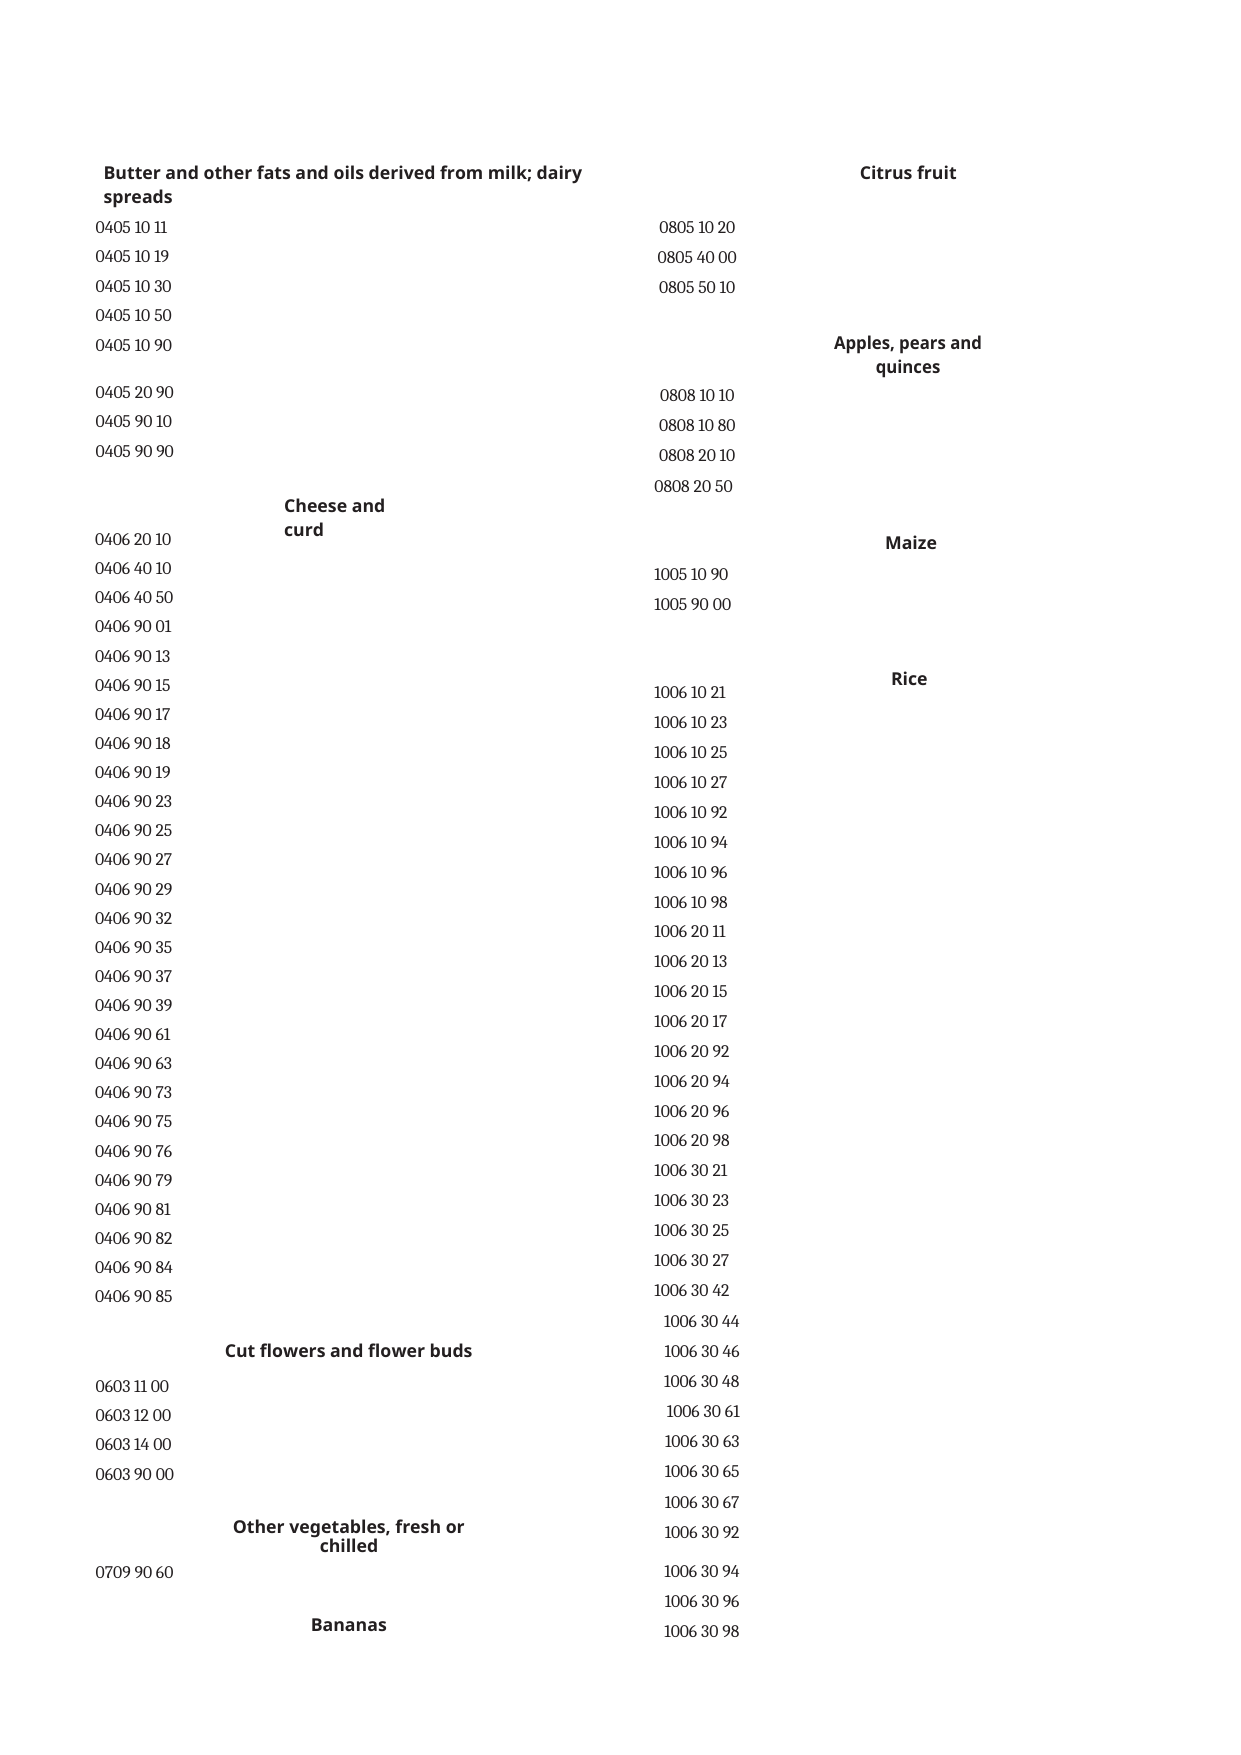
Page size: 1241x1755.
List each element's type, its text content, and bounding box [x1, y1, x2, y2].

table_cell [208, 1459, 557, 1489]
table_cell 0405 10 11 [90, 209, 624, 243]
table_header Butter and other fats and oils derived from milk; dairy spreads [90, 161, 624, 209]
text 1006 10 94 [654, 832, 742, 853]
table_cell 0805 40 00 [624, 243, 773, 272]
table_header [90, 1311, 208, 1367]
text 0406 90 73 [95, 1083, 183, 1103]
table_cell [208, 1587, 557, 1617]
text 0406 90 37 [95, 966, 183, 987]
text 0406 90 75 [95, 1112, 183, 1132]
text 0406 20 10 [95, 530, 183, 550]
table_cell [90, 1587, 208, 1617]
text 1006 30 21 [654, 1161, 742, 1181]
table_cell [774, 209, 1013, 243]
table_cell Apples, pears and quinces [774, 329, 1013, 378]
table_cell [90, 1489, 208, 1518]
subtitle Cheese and curd [284, 494, 416, 542]
text 1006 10 98 [654, 892, 742, 912]
table_cell 1006 30 46 [558, 1335, 744, 1367]
text 1006 10 21 [654, 683, 742, 703]
table_cell [208, 1557, 557, 1587]
table_cell [774, 439, 1013, 467]
table_cell 1006 30 96 [558, 1587, 744, 1617]
text 1006 20 96 [654, 1101, 742, 1122]
table_cell 1006 30 48 [558, 1367, 744, 1399]
table_header Citrus fruit [774, 161, 1013, 209]
table_cell 0808 20 10 [624, 439, 773, 467]
table_cell 0405 10 19 [90, 243, 624, 272]
text 1005 10 90 [654, 565, 742, 585]
text 1006 30 25 [654, 1221, 742, 1241]
table_cell 1006 30 92 [558, 1518, 744, 1557]
text 1006 30 27 [654, 1251, 742, 1271]
text 1006 20 92 [654, 1041, 742, 1062]
table_cell 0808 10 80 [624, 410, 773, 439]
table_cell 1006 30 98 [558, 1617, 744, 1647]
text 0406 40 10 [95, 559, 183, 579]
text 0406 90 19 [95, 763, 183, 783]
text 0406 40 50 [95, 588, 183, 608]
text 0406 90 61 [95, 1024, 183, 1045]
table_cell 0603 14 00 [90, 1429, 208, 1459]
text 0406 90 84 [95, 1257, 183, 1278]
table_cell [208, 1429, 557, 1459]
text 0406 90 23 [95, 792, 183, 812]
table_cell 1006 30 63 [558, 1429, 744, 1459]
table_cell 0405 90 90 [90, 439, 624, 467]
text 0406 90 17 [95, 704, 183, 725]
table_cell Other vegetables, fresh or chilled [208, 1518, 557, 1557]
table_cell 1006 30 67 [558, 1489, 744, 1518]
table_cell [90, 1518, 208, 1557]
table_cell [774, 243, 1013, 272]
table_cell [774, 273, 1013, 302]
table_cell Cut flowers and flower buds [208, 1335, 557, 1367]
text 1006 20 11 [654, 922, 742, 942]
text 1006 20 15 [654, 982, 742, 1002]
table_cell 0405 20 90 [90, 379, 624, 409]
text 1006 20 98 [654, 1131, 742, 1151]
text 0406 90 39 [95, 996, 183, 1016]
text 0406 90 81 [95, 1199, 183, 1220]
text 1006 20 17 [654, 1012, 742, 1032]
table_cell [774, 302, 1013, 328]
table_cell 0603 11 00 [90, 1367, 208, 1399]
table_cell [208, 1367, 557, 1399]
text 1006 30 23 [654, 1191, 742, 1211]
text 0406 90 63 [95, 1054, 183, 1074]
text 1006 10 92 [654, 803, 742, 823]
table_cell [774, 410, 1013, 439]
table_cell 1006 30 65 [558, 1459, 744, 1489]
table_cell 0805 50 10 [624, 273, 773, 302]
table_cell [624, 302, 773, 328]
table_header 1006 30 44 [558, 1311, 744, 1335]
text 0406 90 29 [95, 879, 183, 899]
text 0406 90 27 [95, 850, 183, 870]
table_cell Bananas [208, 1617, 557, 1647]
text 0406 90 82 [95, 1228, 183, 1249]
text 1006 30 42 [654, 1280, 742, 1301]
table_cell 1006 30 94 [558, 1557, 744, 1587]
text 0406 90 79 [95, 1170, 183, 1191]
table_cell 0405 90 10 [90, 410, 624, 439]
table_cell [90, 1617, 208, 1647]
table_cell 0709 90 60 [90, 1557, 208, 1587]
text 0406 90 13 [95, 646, 183, 667]
table_cell 1006 30 61 [558, 1400, 744, 1429]
text 0406 90 76 [95, 1141, 183, 1161]
table_cell 0808 10 10 [624, 379, 773, 409]
text 0406 90 25 [95, 821, 183, 841]
table_cell 0405 10 90 [90, 329, 624, 378]
table_cell 0603 90 00 [90, 1459, 208, 1489]
text 0406 90 18 [95, 733, 183, 754]
text 1005 90 00 [654, 594, 742, 615]
text 1006 10 27 [654, 773, 742, 793]
text 0406 90 15 [95, 675, 183, 696]
table_cell [624, 329, 773, 378]
text 1006 10 23 [654, 713, 742, 733]
table_header [624, 161, 773, 209]
table_cell [774, 379, 1013, 409]
table_cell [208, 1400, 557, 1429]
text 1006 10 25 [654, 743, 742, 763]
text 0406 90 32 [95, 908, 183, 928]
text 1006 20 94 [654, 1071, 742, 1092]
table_cell 0805 10 20 [624, 209, 773, 243]
table_cell 0603 12 00 [90, 1400, 208, 1429]
text 0406 90 35 [95, 937, 183, 958]
text 1006 10 96 [654, 862, 742, 883]
subtitle Maize [885, 530, 1172, 554]
text 0406 90 01 [95, 617, 183, 637]
table_header [208, 1311, 557, 1335]
table_cell [208, 1489, 557, 1518]
text 1006 20 13 [654, 952, 742, 972]
text 0406 90 85 [95, 1287, 183, 1307]
text 0808 20 50 [654, 476, 742, 497]
table_cell 0405 10 50 [90, 302, 624, 328]
table_cell 0405 10 30 [90, 273, 624, 302]
text Rice [891, 666, 1172, 691]
